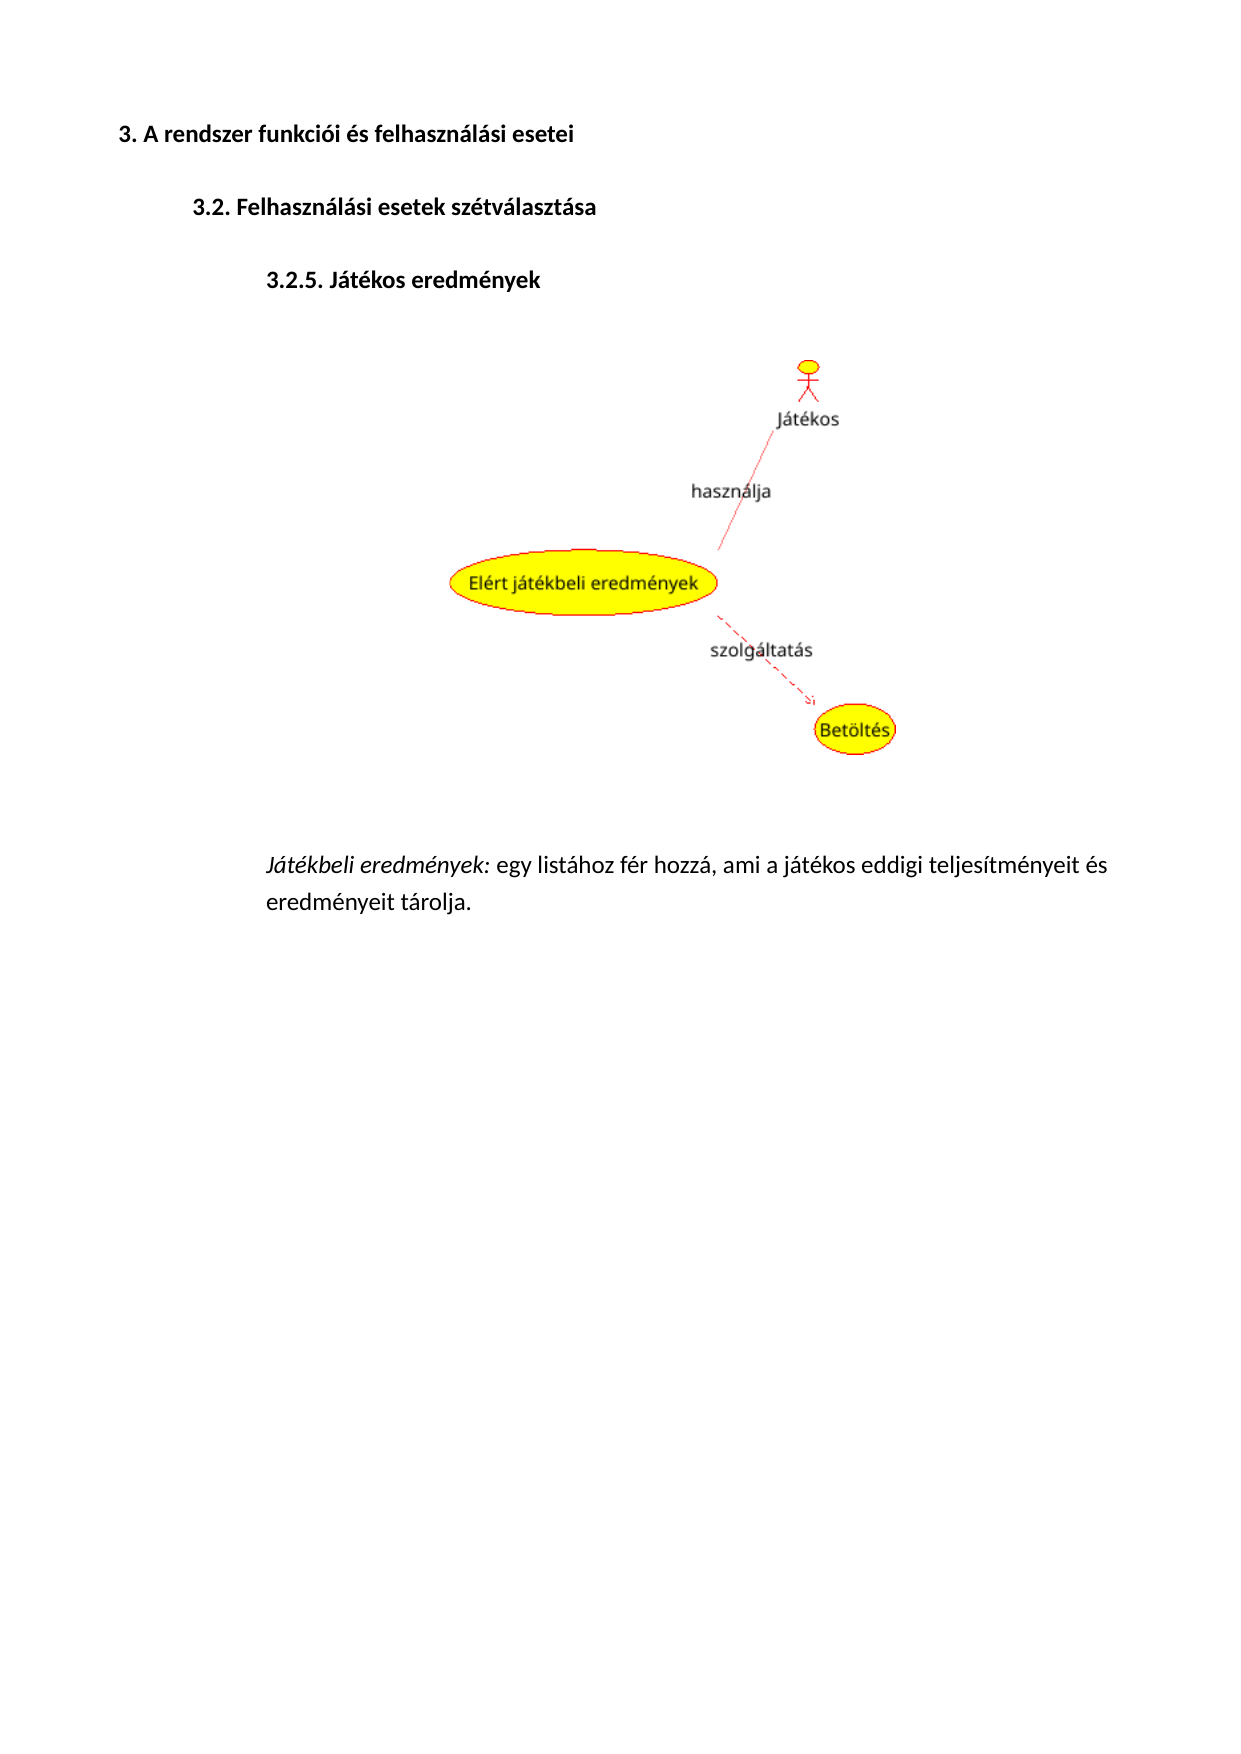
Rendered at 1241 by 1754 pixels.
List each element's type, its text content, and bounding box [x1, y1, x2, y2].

text 3.2. Felhasználási esetek szétválasztása [192, 191, 1122, 222]
text 3. A rendszer funkciói és felhasználási esetei [118, 118, 1122, 149]
picture [449, 360, 896, 755]
text Játékbeli eredmények: egy listához fér hozzá, ami a játékos eddigi teljesítményeit és eredményeit tárolja. [266, 849, 1122, 916]
text 3.2.5. Játékos eredmények [266, 264, 1122, 295]
